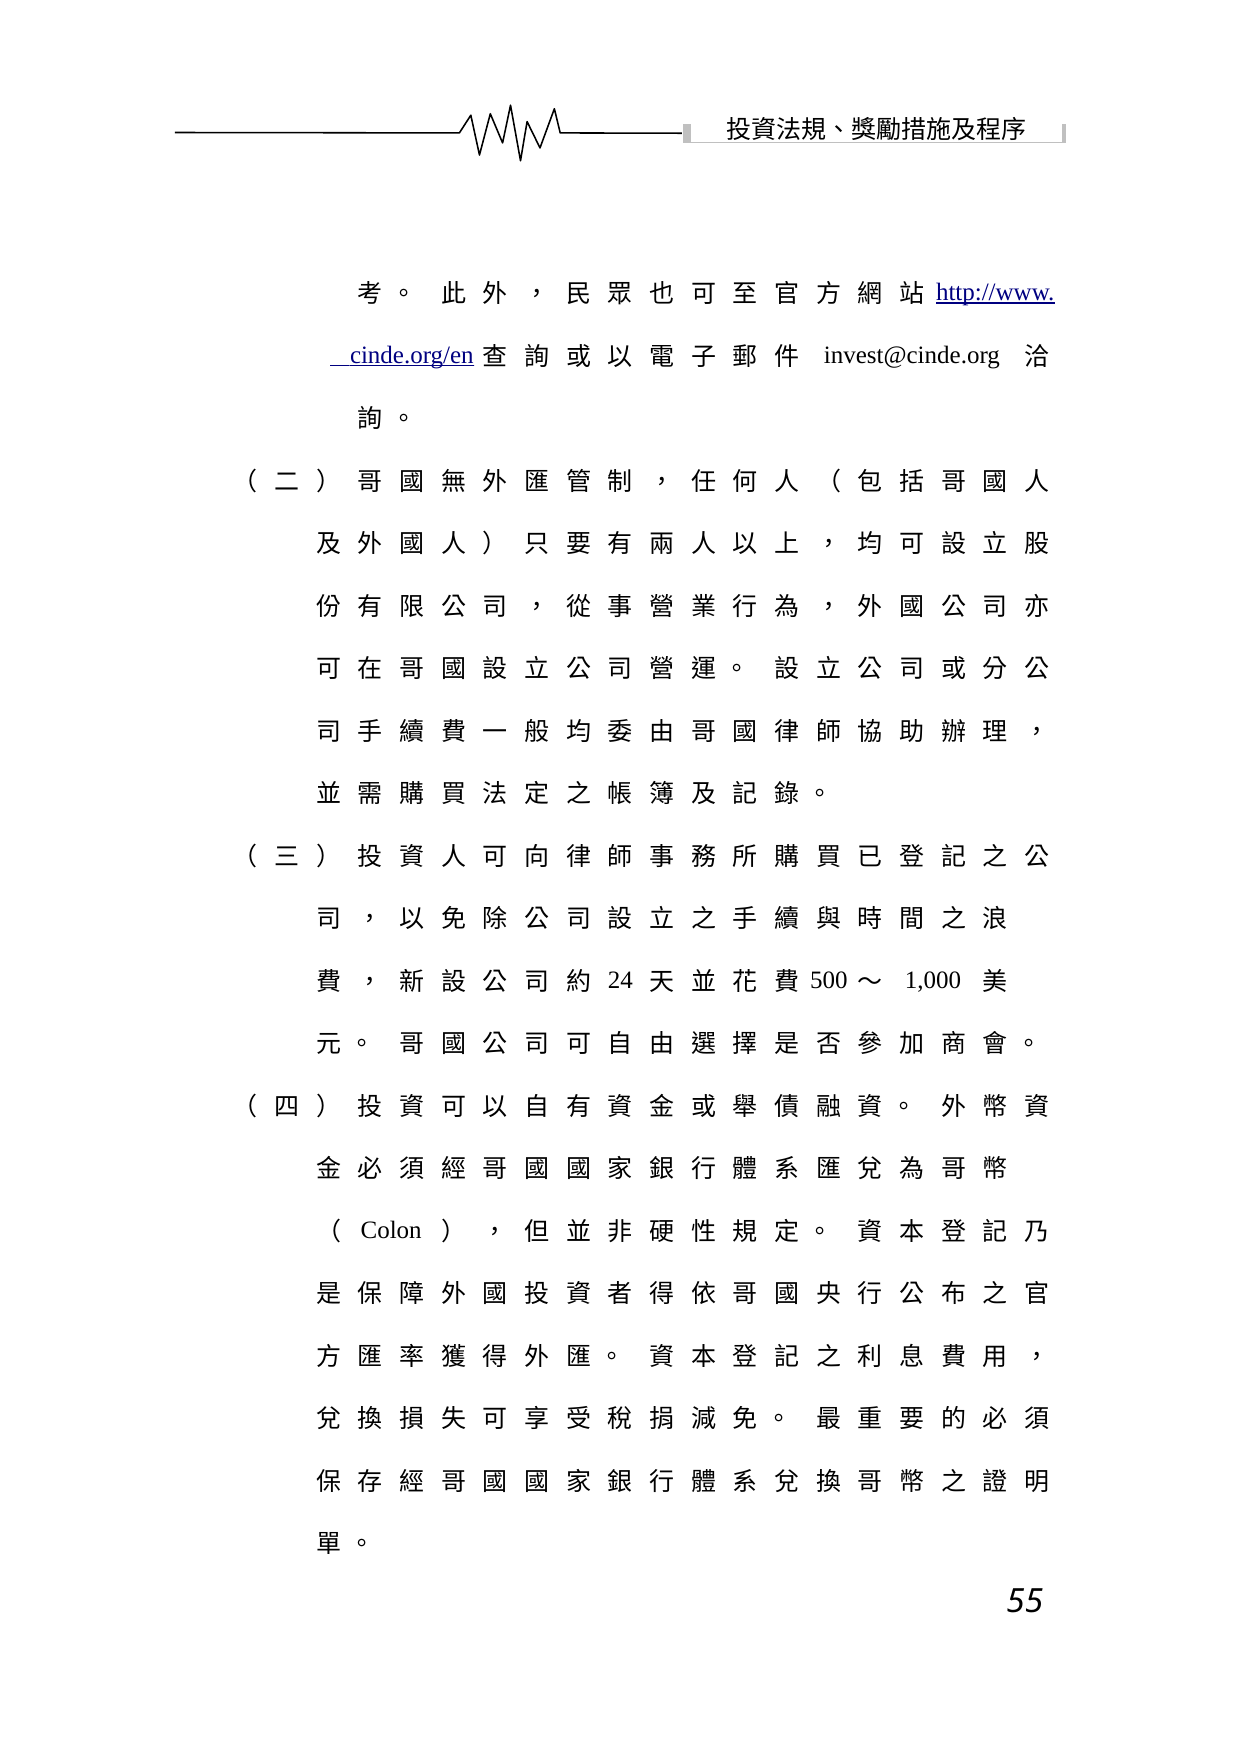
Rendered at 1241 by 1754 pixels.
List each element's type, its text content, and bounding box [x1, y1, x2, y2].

text （四）投資可以自有資金或舉債融資。外幣資金必須經哥國國家銀行體系匯兌為哥幣（Colon），但並非硬性規定。資本登記乃是保障外國投資者得依哥國央行公布之官方匯率獲得外匯。資本登記之利息費用，兌換損失可享受稅捐減免。最重要的必須保存經哥國國家銀行體系兌換哥幣之證明單。 [207, 1063, 1058, 1563]
text （二）哥國無外匯管制，任何人（包括哥國人及外國人）只要有兩人以上，均可設立股份有限公司，從事營業行為，外國公司亦可在哥國設立公司營運。設立公司或分公司手續費一般均委由哥國律師協助辦理，並需購買法定之帳簿及記錄。 [207, 438, 1058, 813]
text 考。此外，民眾也可至官方網站http://www.cinde.org/en查詢或以電子郵件invest@cinde.org洽詢。 [281, 250, 1058, 438]
text （三）投資人可向律師事務所購買已登記之公司，以免除公司設立之手續與時間之浪費，新設公司約24天並花費500～1,000美元。哥國公司可自由選擇是否參加商會。 [207, 813, 1058, 1063]
